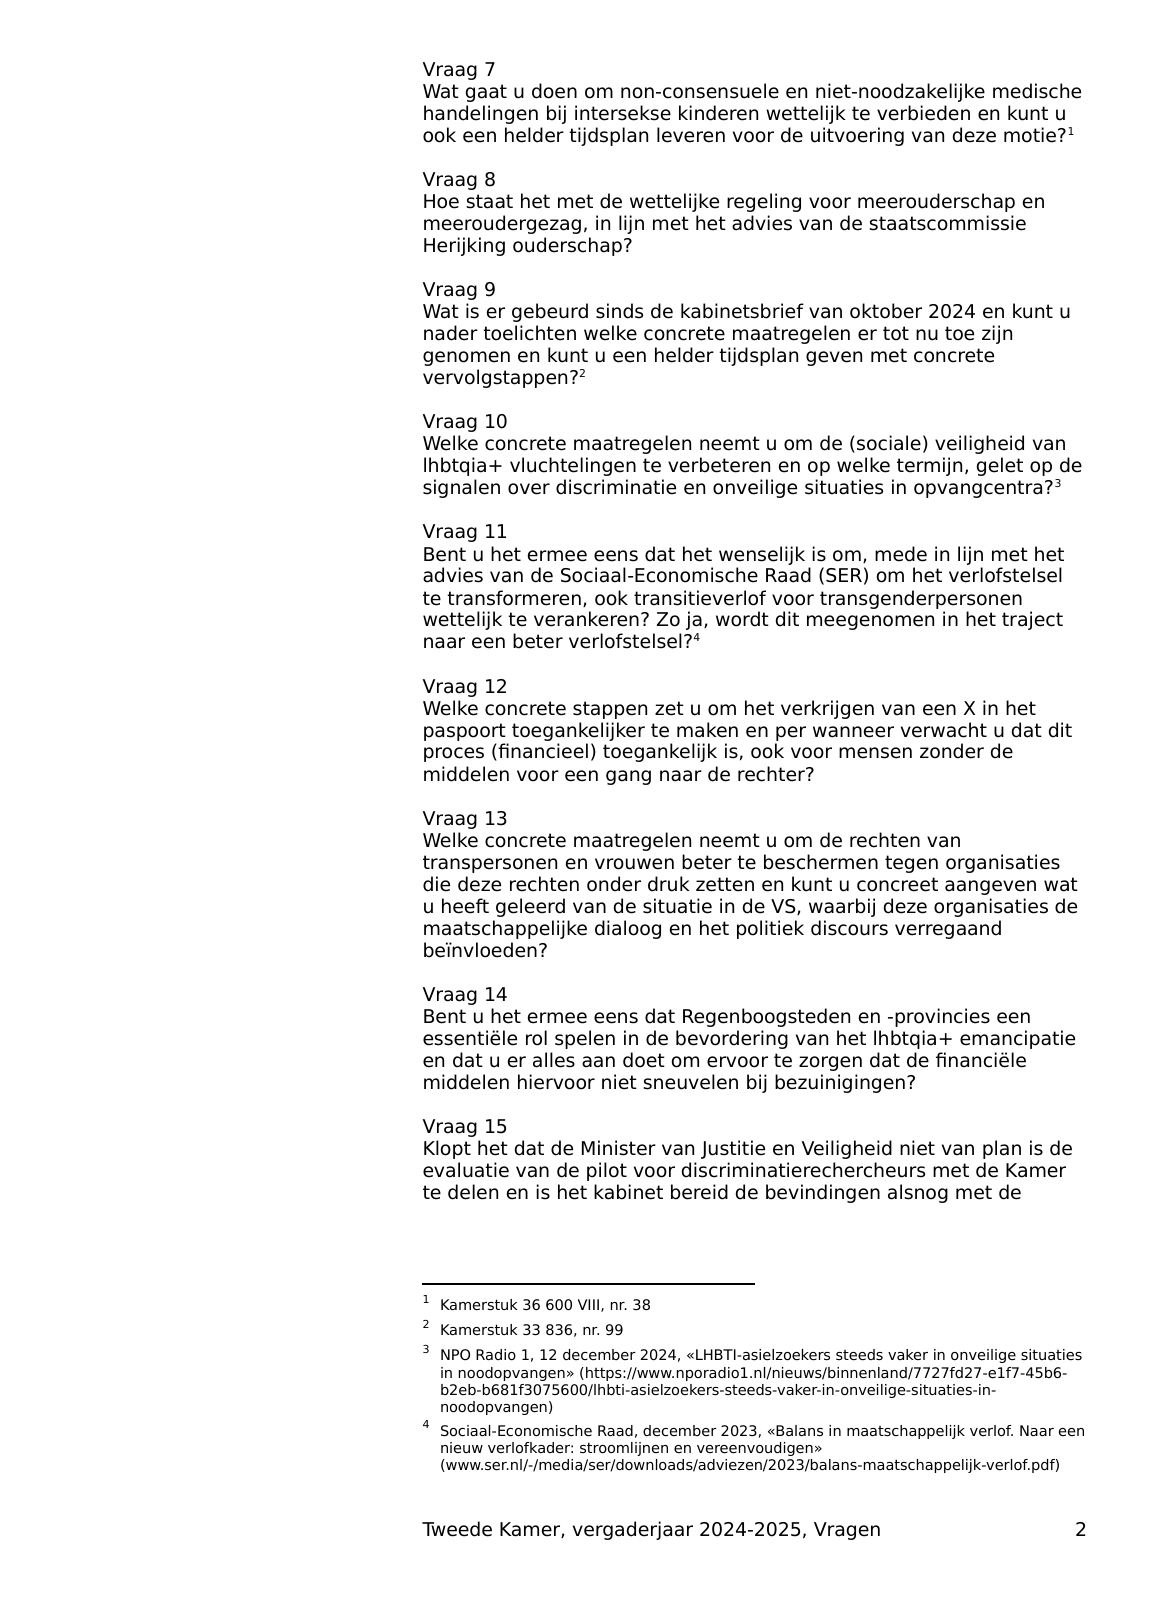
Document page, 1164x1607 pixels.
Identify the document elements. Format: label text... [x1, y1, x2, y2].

text Vraag 15 [422, 1116, 1087, 1138]
text Wat is er gebeurd sinds de kabinetsbrief van oktober 2024 en kunt u nader toelichten welke concrete maatregelen er tot nu toe zijn genomen en kunt u een helder tijdsplan geven met concrete vervolgstappen? [422, 301, 1087, 389]
text Welke concrete stappen zet u om het verkrijgen van een X in het paspoort toegankelijker te maken en per wanneer verwacht u dat dit proces (financieel) toegankelijk is, ook voor mensen zonder de middelen voor een gang naar de rechter? [422, 697, 1087, 785]
text Vraag 9 [422, 279, 1087, 301]
text Sociaal-Economische Raad, december 2023, «Balans in maatschappelijk verlof. Naar een nieuw verlofkader: stroomlijnen en vereenvoudigen» (www.ser.nl/-/media/ser/downloads/adviezen/2023/balans-maatschappelijk-verlof.pdf) [422, 1418, 1087, 1474]
text Welke concrete maatregelen neemt u om de rechten van transpersonen en vrouwen beter te beschermen tegen organisaties die deze rechten onder druk zetten en kunt u concreet aangeven wat u heeft geleerd van de situatie in de VS, waarbij deze organisaties de maatschappelijke dialoog en het politiek discours verregaand beïnvloeden? [422, 829, 1087, 961]
text Kamerstuk 36 600 VIII, nr. 38 [422, 1293, 1087, 1315]
text Vraag 10 [422, 411, 1087, 433]
text Wat gaat u doen om non-consensuele en niet-noodzakelijke medische handelingen bij intersekse kinderen wettelijk te verbieden en kunt u ook een helder tijdsplan leveren voor de uitvoering van deze motie? [422, 81, 1087, 147]
text NPO Radio 1, 12 december 2024, «LHBTI-asielzoekers steeds vaker in onveilige situaties in noodopvangen» (https://www.nporadio1.nl/nieuws/binnenland/7727fd27-e1f7-45b6-b2eb-b681f3075600/lhbti-asielzoekers-steeds-vaker-in-onveilige-situaties-in-noodopvangen) [422, 1343, 1087, 1416]
text Vraag 8 [422, 169, 1087, 191]
text Bent u het ermee eens dat Regenboogsteden en -provincies een essentiële rol spelen in de bevordering van het lhbtqia+ emancipatie en dat u er alles aan doet om ervoor te zorgen dat de financiële middelen hiervoor niet sneuvelen bij bezuinigingen? [422, 1006, 1087, 1093]
text Hoe staat het met de wettelijke regeling voor meerouderschap en meeroudergezag, in lijn met het advies van de staatscommissie Herijking ouderschap? [422, 191, 1087, 257]
text Vraag 13 [422, 808, 1087, 829]
text Kamerstuk 33 836, nr. 99 [422, 1318, 1087, 1340]
text Vraag 11 [422, 521, 1087, 543]
text Bent u het ermee eens dat het wenselijk is om, mede in lijn met het advies van de Sociaal-Economische Raad (SER) om het verlofstelsel te transformeren, ook transitieverlof voor transgenderpersonen wettelijk te verankeren? Zo ja, wordt dit meegenomen in het traject naar een beter verlofstelsel? [422, 543, 1087, 653]
text Vraag 14 [422, 984, 1087, 1006]
text Klopt het dat de Minister van Justitie en Veiligheid niet van plan is de evaluatie van de pilot voor discriminatierechercheurs met de Kamer te delen en is het kabinet bereid de bevindingen alsnog met de [422, 1138, 1087, 1204]
text Welke concrete maatregelen neemt u om de (sociale) veiligheid van lhbtqia+ vluchtelingen te verbeteren en op welke termijn, gelet op de signalen over discriminatie en onveilige situaties in opvangcentra? [422, 433, 1087, 499]
text Vraag 12 [422, 676, 1087, 697]
text Vraag 7 [422, 59, 1087, 81]
